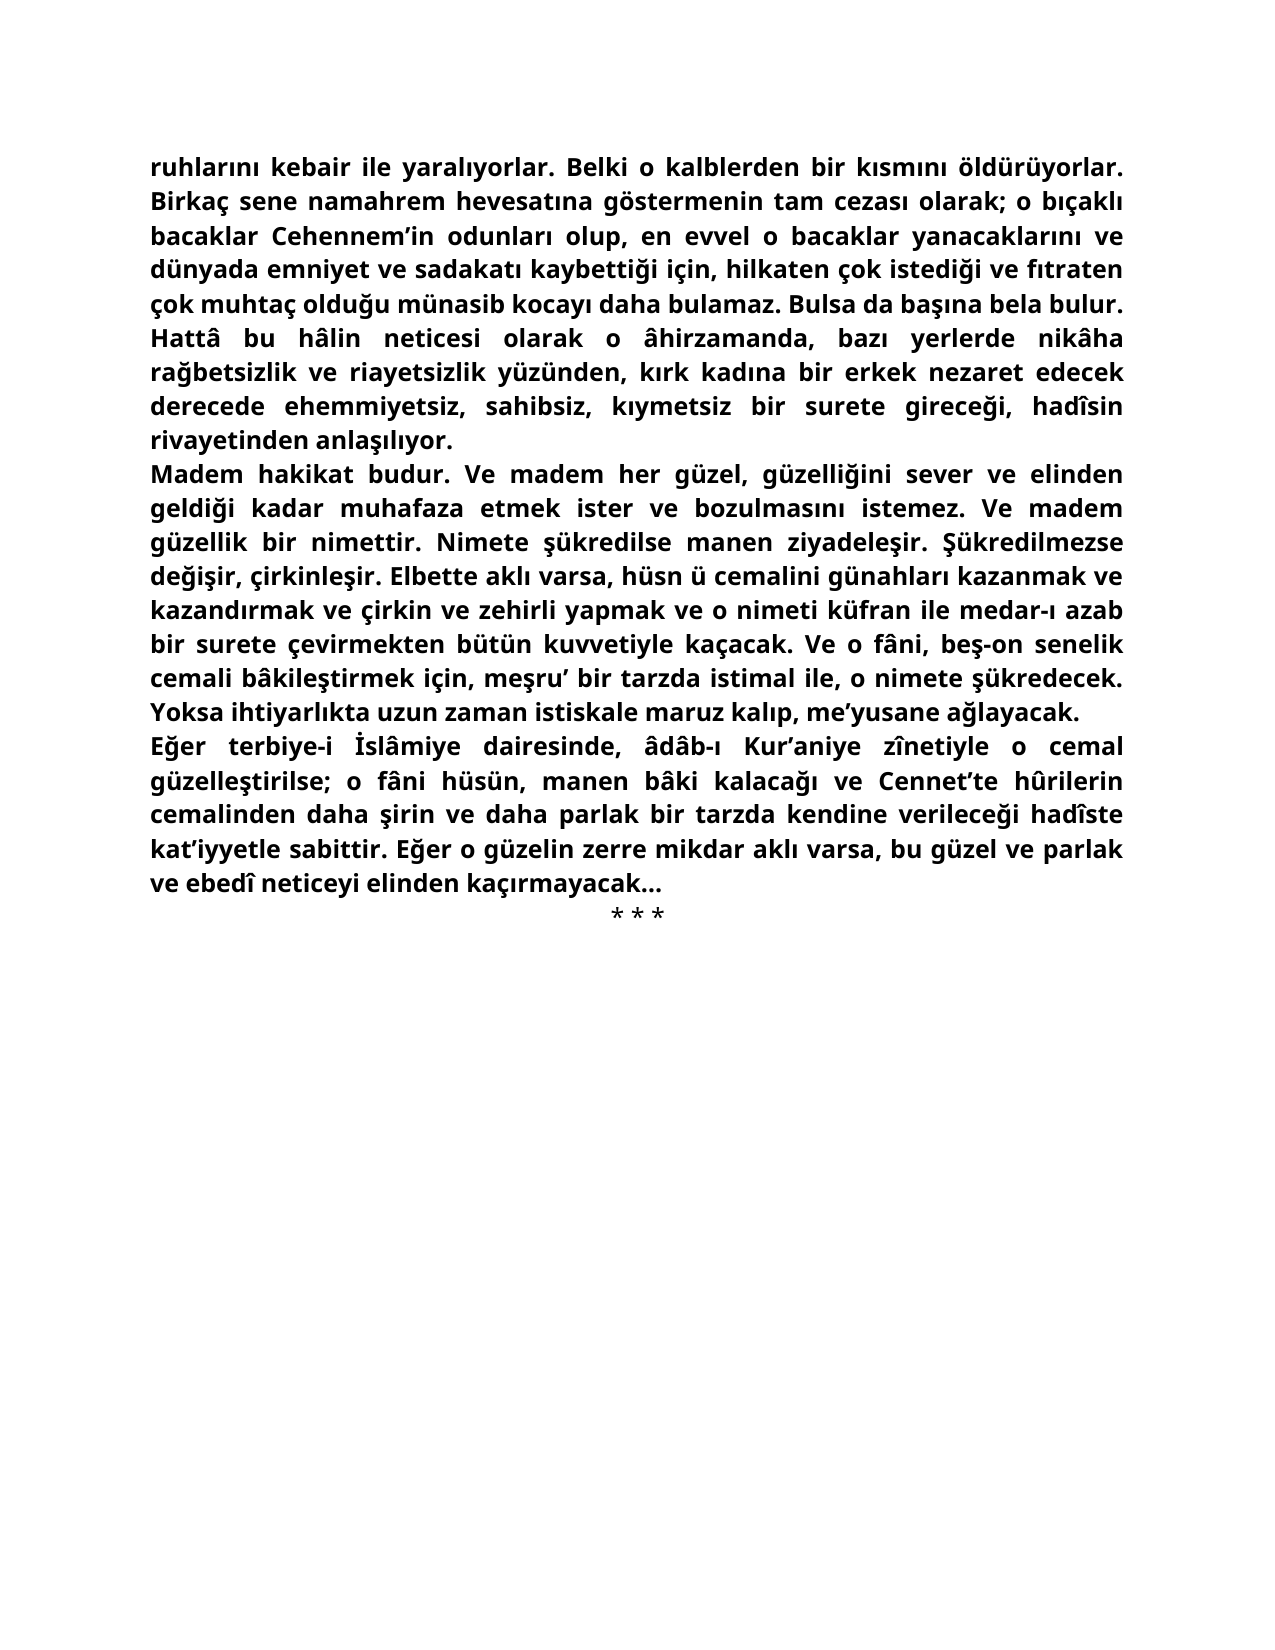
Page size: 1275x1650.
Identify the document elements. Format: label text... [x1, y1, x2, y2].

text ruhlarını kebair ile yaralıyorlar. Belki o kalblerden bir kısmını öldürüyorlar. Birkaç sene namahrem hevesatına göstermenin tam cezası olarak; o bıçaklı bacaklar Cehennem’in odunları olup, en evvel o bacaklar yanacaklarını ve dünyada emniyet ve sadakatı kaybettiği için, hilkaten çok istediği ve fıtraten çok muhtaç olduğu münasib kocayı daha bulamaz. Bulsa da başına bela bulur. Hattâ bu hâlin neticesi olarak o âhirzamanda, bazı yerlerde nikâha rağbetsizlik ve riayetsizlik yüzünden, kırk kadına bir erkek nezaret edecek derecede ehemmiyetsiz, sahibsiz, kıymetsiz bir surete gireceği, hadîsin rivayetinden anlaşılıyor. [150, 150, 1125, 457]
text Madem hakikat budur. Ve madem her güzel, güzelliğini sever ve elinden geldiği kadar muhafaza etmek ister ve bozulmasını istemez. Ve madem güzellik bir nimettir. Nimete şükredilse manen ziyadeleşir. Şükredilmezse değişir, çirkinleşir. Elbette aklı varsa, hüsn ü cemalini günahları kazanmak ve kazandırmak ve çirkin ve zehirli yapmak ve o nimeti küfran ile medar-ı azab bir surete çevirmekten bütün kuvvetiyle kaçacak. Ve o fâni, beş-on senelik cemali bâkileştirmek için, meşru’ bir tarzda istimal ile, o nimete şükredecek. Yoksa ihtiyarlıkta uzun zaman istiskale maruz kalıp, me’yusane ağlayacak. [150, 457, 1125, 729]
text Eğer terbiye-i İslâmiye dairesinde, âdâb-ı Kur’aniye zînetiyle o cemal güzelleştirilse; o fâni hüsün, manen bâki kalacağı ve Cennet’te hûrilerin cemalinden daha şirin ve daha parlak bir tarzda kendine verileceği hadîste kat’iyyetle sabittir. Eğer o güzelin zerre mikdar aklı varsa, bu güzel ve parlak ve ebedî neticeyi elinden kaçırmayacak… [150, 729, 1125, 899]
text * * * [150, 899, 1125, 933]
